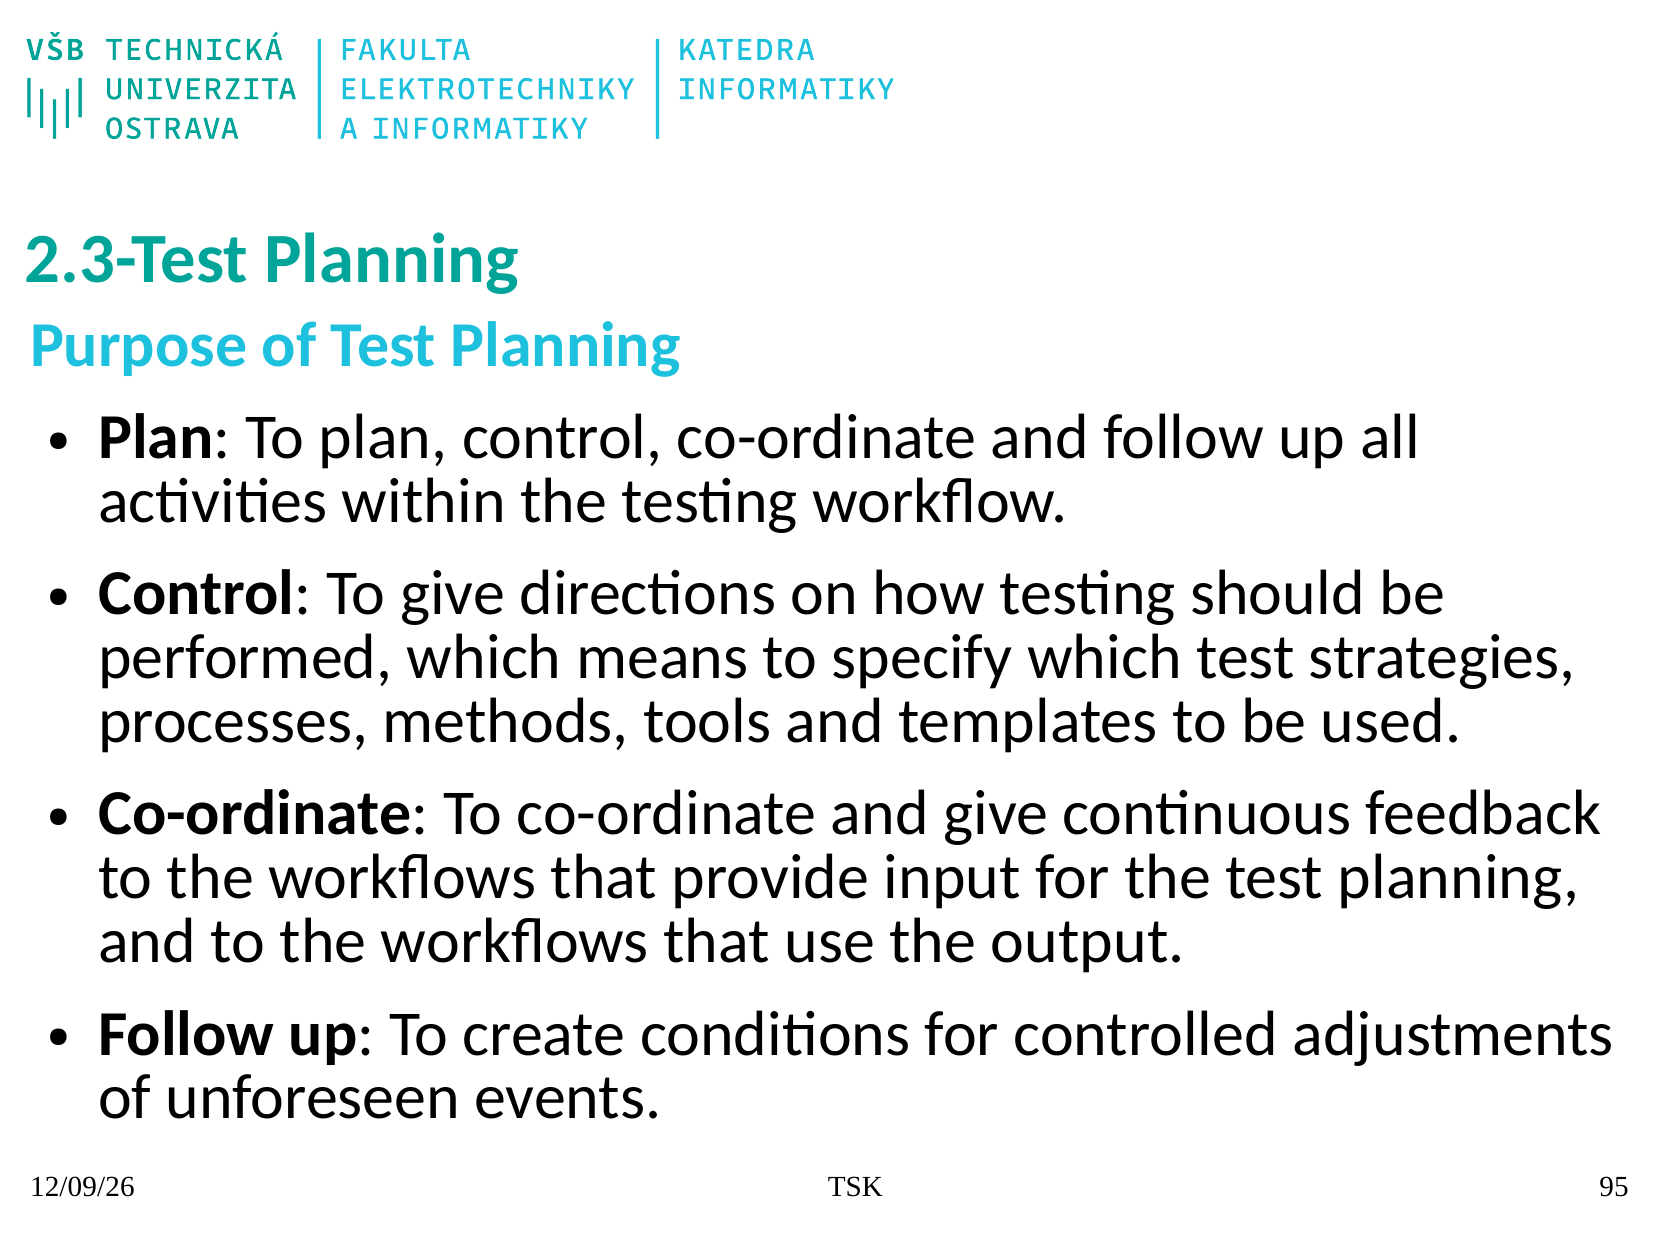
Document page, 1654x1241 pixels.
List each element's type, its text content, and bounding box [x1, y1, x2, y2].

picture [26, 31, 894, 139]
list Purpose of Test Planning Plan: To plan, control, co-ordinate and follow up all activities within the testing workflow. Control: To give directions on how testing should be performed, which means to specify which test strategies, processes, methods, tools and templates to be used. Co-ordinate: To co-ordinate and give continuous feedback to the workflows that provide input for the test planning, and to the workflows that use the output. Follow up: To create conditions for controlled adjustments of unforeseen events. [30, 318, 1629, 1146]
title 2.3-Test Planning [24, 169, 1629, 300]
